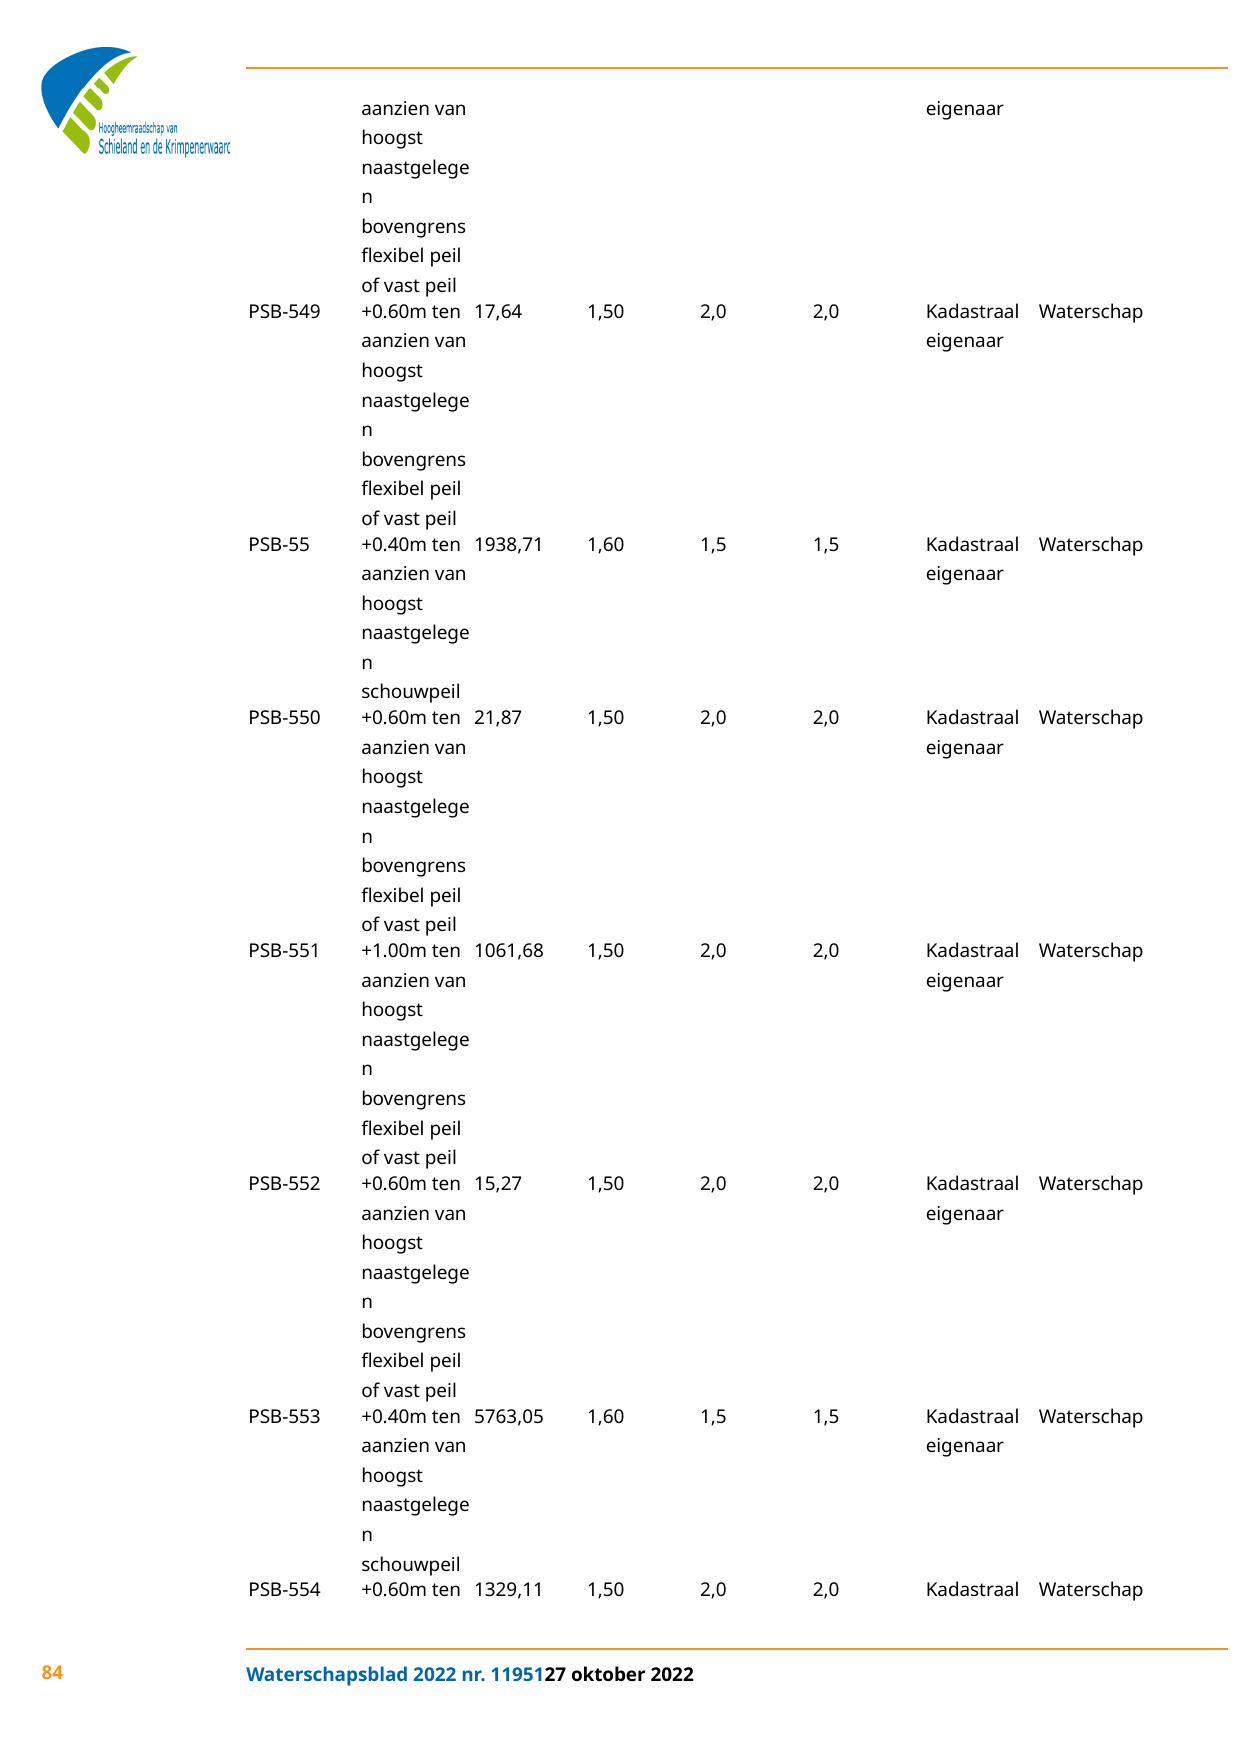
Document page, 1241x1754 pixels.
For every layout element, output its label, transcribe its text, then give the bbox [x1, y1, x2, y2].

table_cell 1,50 [587, 298, 700, 531]
table_cell Waterschap [1039, 298, 1152, 531]
table_cell PSB-553 [248, 1403, 361, 1577]
table_cell +1.00m ten aanzien van hoogst naastgelegen bovengrens flexibel peil of vast peil [361, 937, 474, 1170]
table_cell 5763,05 [474, 1403, 587, 1577]
table_cell 1,50 [587, 1577, 700, 1602]
table_cell Waterschap [1039, 531, 1152, 704]
table_cell 1,5 [813, 531, 926, 704]
table_cell 2,0 [700, 1577, 813, 1602]
table_cell aanzien van hoogst naastgelegen bovengrens flexibel peil of vast peil [361, 95, 474, 298]
table_cell 2,0 [813, 298, 926, 531]
table_cell 1,50 [587, 705, 700, 937]
table_cell 2,0 [813, 705, 926, 937]
table_cell 2,0 [700, 705, 813, 937]
picture [41, 47, 231, 172]
table_cell Kadastraal eigenaar [926, 1403, 1038, 1577]
table_cell +0.60m ten aanzien van hoogst naastgelegen bovengrens flexibel peil of vast peil [361, 705, 474, 937]
table_cell 1938,71 [474, 531, 587, 704]
table_cell Kadastraal eigenaar [926, 705, 1038, 937]
table_cell Kadastraal eigenaar [926, 1170, 1038, 1403]
table_cell PSB-552 [248, 1170, 361, 1403]
table_cell 2,0 [700, 937, 813, 1170]
table_cell [813, 95, 926, 298]
table_cell [474, 95, 587, 298]
table_cell +0.60m ten aanzien van hoogst naastgelegen bovengrens flexibel peil of vast peil [361, 298, 474, 531]
table_cell Waterschap [1039, 1170, 1152, 1403]
table_cell 2,0 [700, 298, 813, 531]
table_cell 1061,68 [474, 937, 587, 1170]
table_cell Waterschap [1039, 937, 1152, 1170]
table_cell +0.40m ten aanzien van hoogst naastgelegen schouwpeil [361, 531, 474, 704]
table_cell [700, 95, 813, 298]
table_cell PSB-551 [248, 937, 361, 1170]
table_cell [1039, 95, 1152, 298]
table_cell 1,60 [587, 1403, 700, 1577]
table_cell +0.60m ten aanzien van hoogst naastgelegen bovengrens flexibel peil of vast peil [361, 1170, 474, 1403]
table_cell [587, 95, 700, 298]
table_cell 1,60 [587, 531, 700, 704]
table_cell PSB-550 [248, 705, 361, 937]
table_cell Waterschap [1039, 1403, 1152, 1577]
table_cell 1,5 [700, 1403, 813, 1577]
table_cell 2,0 [813, 1170, 926, 1403]
table_cell Waterschap [1039, 1577, 1152, 1602]
table_cell +0.40m ten aanzien van hoogst naastgelegen schouwpeil [361, 1403, 474, 1577]
table_cell PSB-549 [248, 298, 361, 531]
table_cell PSB-554 [248, 1577, 361, 1602]
table_cell 2,0 [813, 1577, 926, 1602]
table_cell Kadastraal eigenaar [926, 937, 1038, 1170]
table_cell 17,64 [474, 298, 587, 531]
table_cell PSB-55 [248, 531, 361, 704]
table_cell 2,0 [700, 1170, 813, 1403]
table_cell [248, 95, 361, 298]
table_cell 1329,11 [474, 1577, 587, 1602]
table_cell Kadastraal [926, 1577, 1038, 1602]
table_cell Kadastraal eigenaar [926, 298, 1038, 531]
table_cell Waterschap [1039, 705, 1152, 937]
table_cell +0.60m ten [361, 1577, 474, 1602]
table_cell 21,87 [474, 705, 587, 937]
table_cell 2,0 [813, 937, 926, 1170]
table_cell 1,50 [587, 937, 700, 1170]
table_cell 15,27 [474, 1170, 587, 1403]
table_cell 1,5 [700, 531, 813, 704]
table_cell 1,50 [587, 1170, 700, 1403]
table_cell 1,5 [813, 1403, 926, 1577]
table_cell Kadastraal eigenaar [926, 531, 1038, 704]
table_cell eigenaar [926, 95, 1038, 298]
